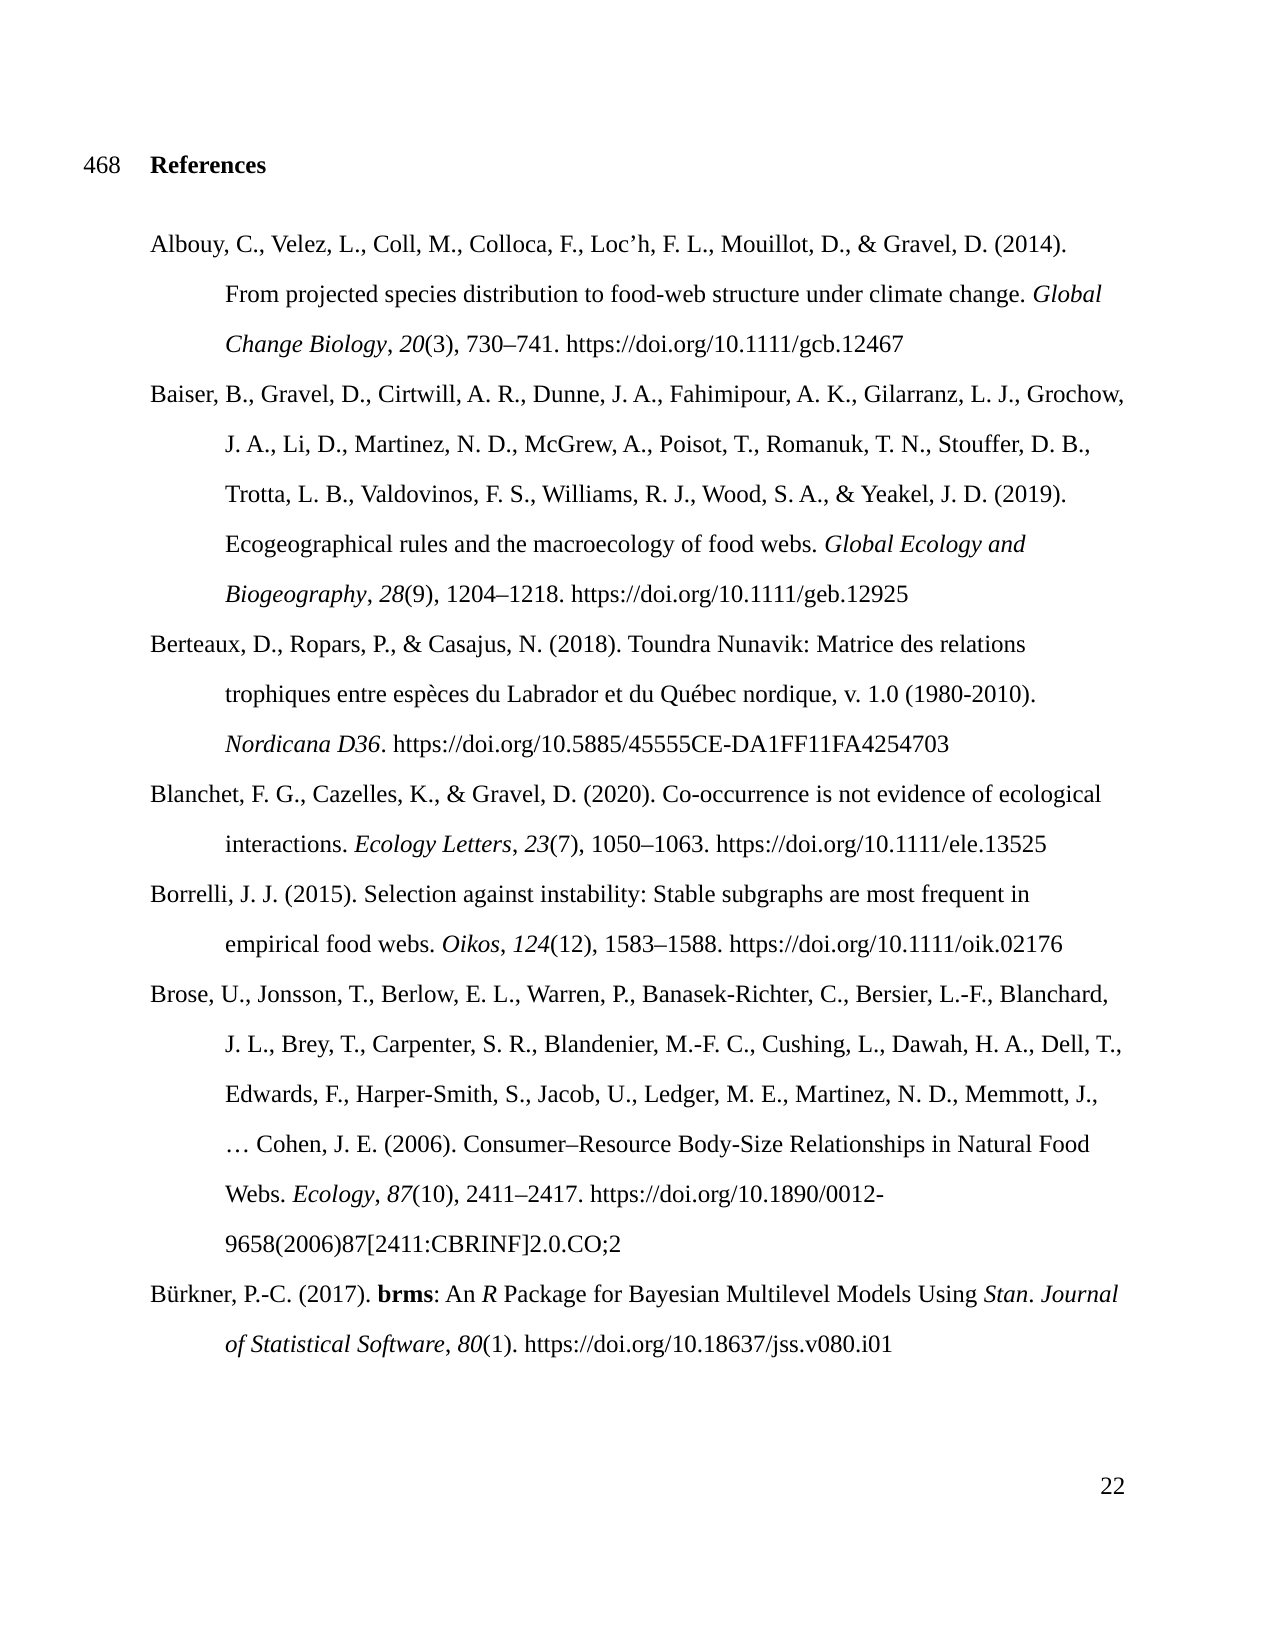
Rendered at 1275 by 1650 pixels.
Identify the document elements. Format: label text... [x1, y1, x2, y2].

text Borrelli, J. J. (2015). Selection against instability: Stable subgraphs are most frequent in empirical food webs. Oikos, 124(12), 1583–1588. https://doi.org/10.1111/oik.02176 [150, 857, 1125, 957]
text Blanchet, F. G., Cazelles, K., & Gravel, D. (2020). Co-occurrence is not evidence of ecological interactions. Ecology Letters, 23(7), 1050–1063. https://doi.org/10.1111/ele.13525 [150, 757, 1125, 857]
text Berteaux, D., Ropars, P., & Casajus, N. (2018). Toundra Nunavik: Matrice des relations trophiques entre espèces du Labrador et du Québec nordique, v. 1.0 (1980-2010). Nordicana D36. https://doi.org/10.5885/45555CE-DA1FF11FA4254703 [150, 607, 1125, 757]
text Bürkner, P.-C. (2017). brms: An R Package for Bayesian Multilevel Models Using Stan. Journal of Statistical Software, 80(1). https://doi.org/10.18637/jss.v080.i01 [150, 1257, 1125, 1357]
text Baiser, B., Gravel, D., Cirtwill, A. R., Dunne, J. A., Fahimipour, A. K., Gilarranz, L. J., Grochow, J. A., Li, D., Martinez, N. D., McGrew, A., Poisot, T., Romanuk, T. N., Stouffer, D. B., Trotta, L. B., Valdovinos, F. S., Williams, R. J., Wood, S. A., & Yeakel, J. D. (2019). Ecogeographical rules and the macroecology of food webs. Global Ecology and Biogeography, 28(9), 1204–1218. https://doi.org/10.1111/geb.12925 [150, 357, 1125, 607]
text References [150, 150, 1125, 179]
text Albouy, C., Velez, L., Coll, M., Colloca, F., Loc’h, F. L., Mouillot, D., & Gravel, D. (2014). From projected species distribution to food-web structure under climate change. Global Change Biology, 20(3), 730–741. https://doi.org/10.1111/gcb.12467 [150, 207, 1125, 357]
text Brose, U., Jonsson, T., Berlow, E. L., Warren, P., Banasek-Richter, C., Bersier, L.-F., Blanchard, J. L., Brey, T., Carpenter, S. R., Blandenier, M.-F. C., Cushing, L., Dawah, H. A., Dell, T., Edwards, F., Harper-Smith, S., Jacob, U., Ledger, M. E., Martinez, N. D., Memmott, J., … Cohen, J. E. (2006). Consumer–Resource Body-Size Relationships in Natural Food Webs. Ecology, 87(10), 2411–2417. https://doi.org/10.1890/0012-9658(2006)87[2411:CBRINF]2.0.CO;2 [150, 957, 1125, 1257]
